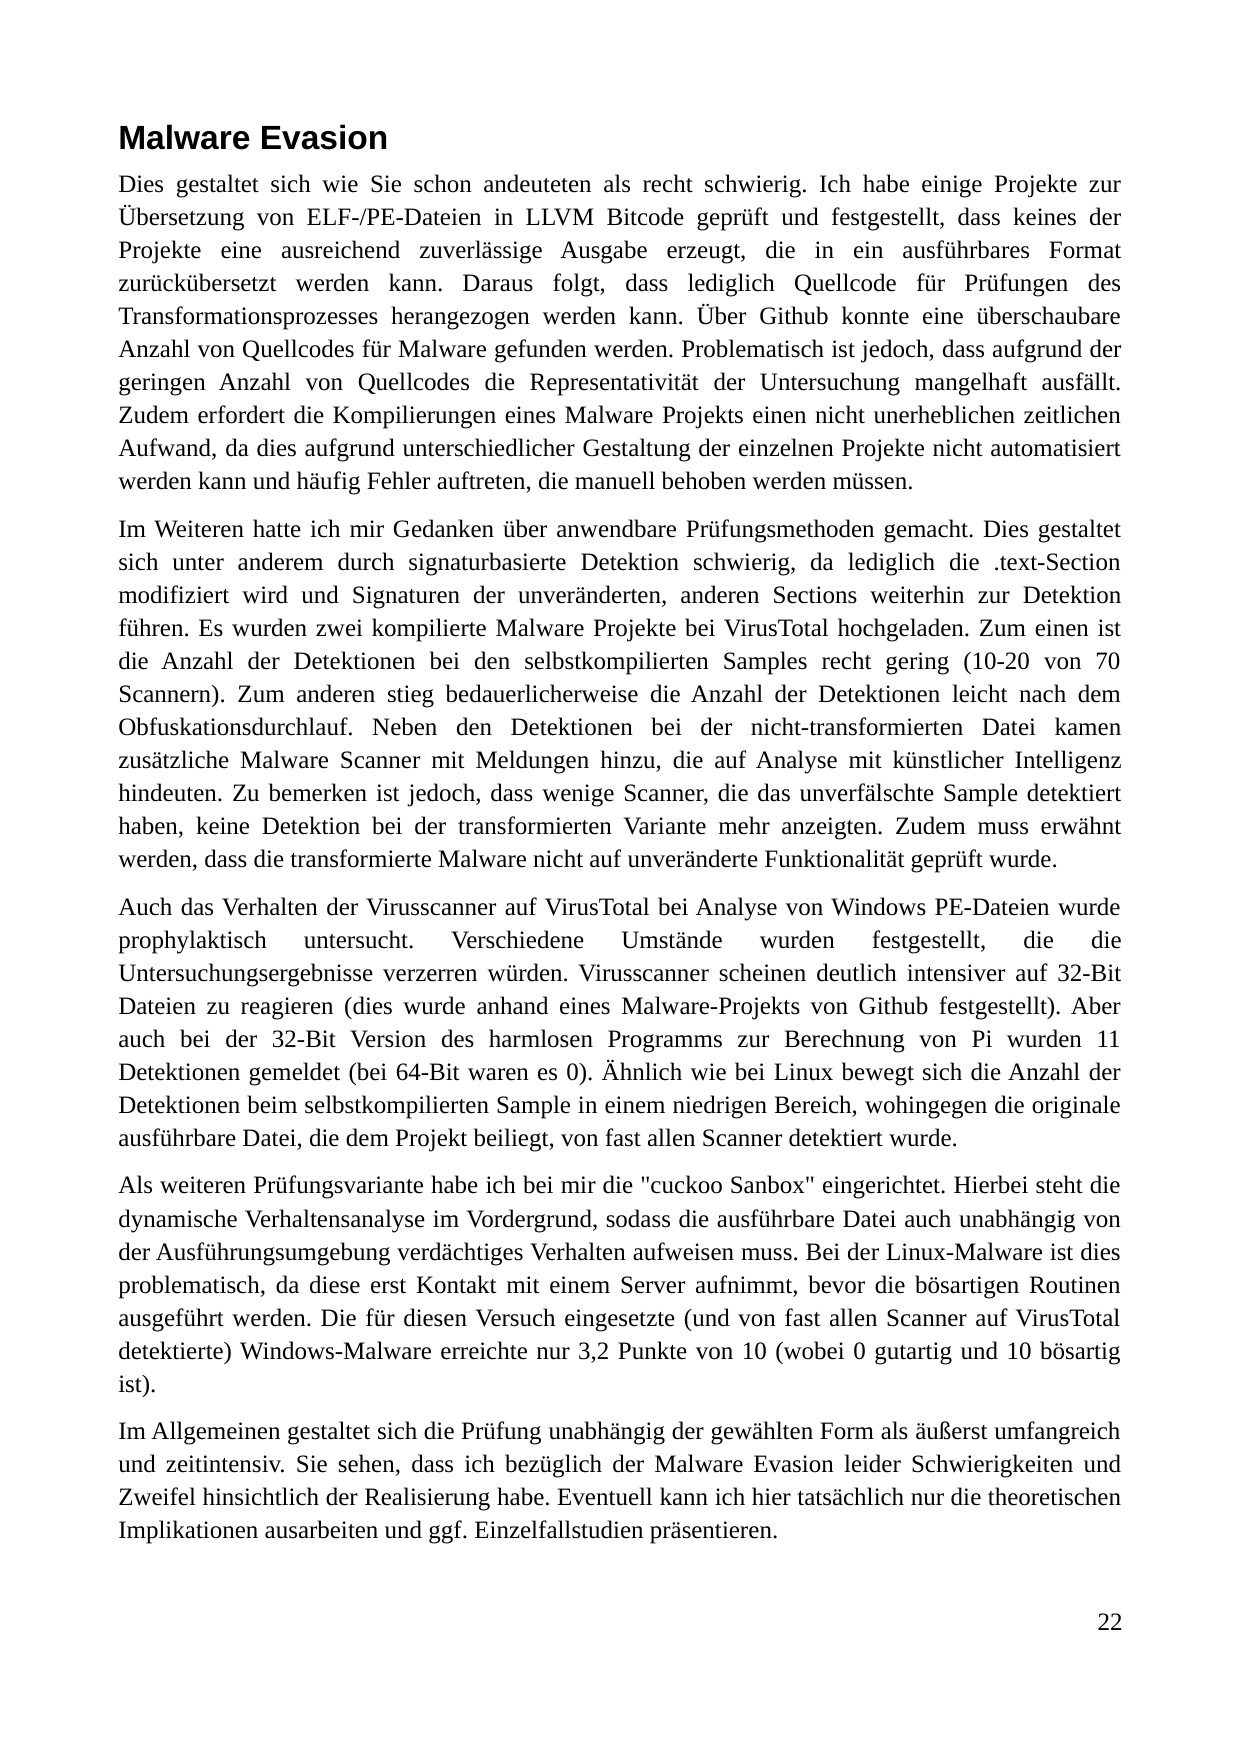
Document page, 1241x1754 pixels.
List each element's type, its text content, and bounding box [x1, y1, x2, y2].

text Im Allgemeinen gestaltet sich die Prüfung unabhängig der gewählten Form als äußerst umfangreich und zeitintensiv. Sie sehen, dass ich bezüglich der Malware Evasion leider Schwierigkeiten und Zweifel hinsichtlich der Realisierung habe. Eventuell kann ich hier tatsächlich nur die theoretischen Implikationen ausarbeiten und ggf. Einzelfallstudien präsentieren. [118, 1416, 1122, 1544]
text Dies gestaltet sich wie Sie schon andeuteten als recht schwierig. Ich habe einige Projekte zur Übersetzung von ELF-/PE-Dateien in LLVM Bitcode geprüft und festgestellt, dass keines der Projekte eine ausreichend zuverlässige Ausgabe erzeugt, die in ein ausführbares Format zurückübersetzt werden kann. Daraus folgt, dass lediglich Quellcode für Prüfungen des Transformationsprozesses herangezogen werden kann. Über Github konnte eine überschaubare Anzahl von Quellcodes für Malware gefunden werden. Problematisch ist jedoch, dass aufgrund der geringen Anzahl von Quellcodes die Representativität der Untersuchung mangelhaft ausfällt. Zudem erfordert die Kompilierungen eines Malware Projekts einen nicht unerheblichen zeitlichen Aufwand, da dies aufgrund unterschiedlicher Gestaltung der einzelnen Projekte nicht automatisiert werden kann und häufig Fehler auftreten, die manuell behoben werden müssen. [118, 169, 1122, 495]
text Als weiteren Prüfungsvariante habe ich bei mir die "cuckoo Sanbox" eingerichtet. Hierbei steht die dynamische Verhaltensanalyse im Vordergrund, sodass die ausführbare Datei auch unabhängig von der Ausführungsumgebung verdächtiges Verhalten aufweisen muss. Bei der Linux-Malware ist dies problematisch, da diese erst Kontakt mit einem Server aufnimmt, bevor die bösartigen Routinen ausgeführt werden. Die für diesen Versuch eingesetzte (und von fast allen Scanner auf VirusTotal detektierte) Windows-Malware erreichte nur 3,2 Punkte von 10 (wobei 0 gutartig und 10 bösartig ist). [118, 1171, 1122, 1397]
subtitle Malware Evasion [118, 118, 1122, 157]
text Im Weiteren hatte ich mir Gedanken über anwendbare Prüfungsmethoden gemacht. Dies gestaltet sich unter anderem durch signaturbasierte Detektion schwierig, da lediglich die .text-Section modifiziert wird und Signaturen der unveränderten, anderen Sections weiterhin zur Detektion führen. Es wurden zwei kompilierte Malware Projekte bei VirusTotal hochgeladen. Zum einen ist die Anzahl der Detektionen bei den selbstkompilierten Samples recht gering (10-20 von 70 Scannern). Zum anderen stieg bedauerlicherweise die Anzahl der Detektionen leicht nach dem Obfuskationsdurchlauf. Neben den Detektionen bei der nicht-transformierten Datei kamen zusätzliche Malware Scanner mit Meldungen hinzu, die auf Analyse mit künstlicher Intelligenz hindeuten. Zu bemerken ist jedoch, dass wenige Scanner, die das unverfälschte Sample detektiert haben, keine Detektion bei der transformierten Variante mehr anzeigten. Zudem muss erwähnt werden, dass die transformierte Malware nicht auf unveränderte Funktionalität geprüft wurde. [118, 514, 1122, 873]
text Auch das Verhalten der Virusscanner auf VirusTotal bei Analyse von Windows PE-Dateien wurde prophylaktisch untersucht. Verschiedene Umstände wurden festgestellt, die die Untersuchungsergebnisse verzerren würden. Virusscanner scheinen deutlich intensiver auf 32-Bit Dateien zu reagieren (dies wurde anhand eines Malware-Projekts von Github festgestellt). Aber auch bei der 32-Bit Version des harmlosen Programms zur Berechnung von Pi wurden 11 Detektionen gemeldet (bei 64-Bit waren es 0). Ähnlich wie bei Linux bewegt sich die Anzahl der Detektionen beim selbstkompilierten Sample in einem niedrigen Bereich, wohingegen die originale ausführbare Datei, die dem Projekt beiliegt, von fast allen Scanner detektiert wurde. [118, 892, 1122, 1152]
